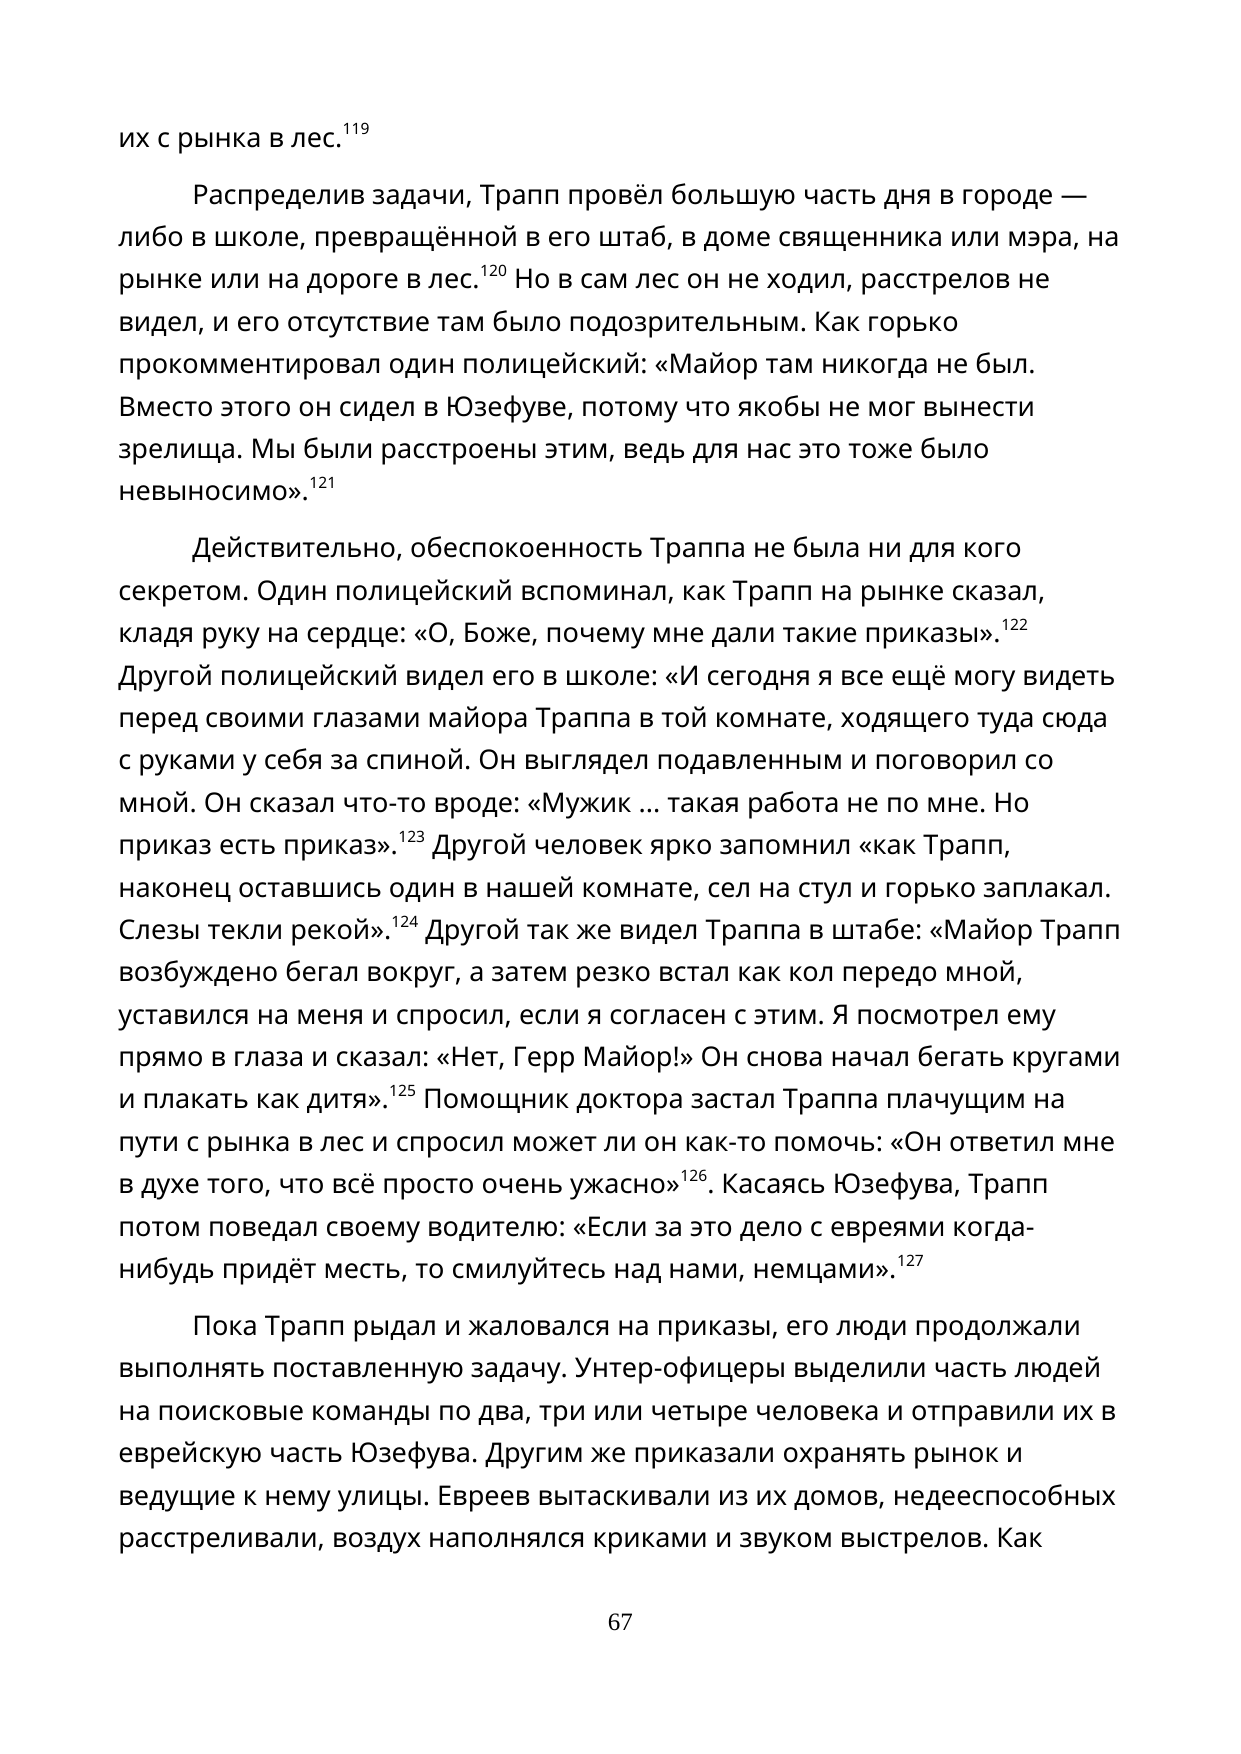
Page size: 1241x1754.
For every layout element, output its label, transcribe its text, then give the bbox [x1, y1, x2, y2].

text Распределив задачи, Трапп провёл большую часть дня в городе — либо в школе, превращённой в его штаб, в доме священника или мэра, на рынке или на дороге в лес. Но в сам лес он не ходил, расстрелов не видел, и его отсутствие там было подозрительным. Как горько прокомментировал один полицейский: «Майор там никогда не был. Вместо этого он сидел в Юзефуве, потому что якобы не мог вынести зрелища. Мы были расстроены этим, ведь для нас это тоже было невыносимо». [118, 175, 1122, 509]
text их с рынка в лес. [118, 118, 1122, 155]
text Пока Трапп рыдал и жаловался на приказы, его люди продолжали выполнять поставленную задачу. Унтер-офицеры выделили часть людей на поисковые команды по два, три или четыре человека и отправили их в еврейскую часть Юзефува. Другим же приказали охранять рынок и ведущие к нему улицы. Евреев вытаскивали из их домов, недееспособных расстреливали, воздух наполнялся криками и звуком выстрелов. Как [118, 1307, 1122, 1555]
text Действительно, обеспокоенность Траппа не была ни для кого секретом. Один полицейский вспоминал, как Трапп на рынке сказал, кладя руку на сердце: «О, Боже, почему мне дали такие приказы». Другой полицейский видел его в школе: «И сегодня я все ещё могу видеть перед своими глазами майора Траппа в той комнате, ходящего туда сюда с руками у себя за спиной. Он выглядел подавленным и поговорил со мной. Он сказал что-то вроде: «Мужик ... такая работа не по мне. Но приказ есть приказ». Другой человек ярко запомнил «как Трапп, наконец оставшись один в нашей комнате, сел на стул и горько заплакал. Слезы текли рекой». Другой так же видел Траппа в штабе: «Майор Трапп возбуждено бегал вокруг, а затем резко встал как кол передо мной, уставился на меня и спросил, если я согласен с этим. Я посмотрел ему прямо в глаза и сказал: «Нет, Герр Майор!» Он снова начал бегать кругами и плакать как дитя». Помощник доктора застал Траппа плачущим на пути с рынка в лес и спросил может ли он как-то помочь: «Он ответил мне в духе того, что всё просто очень ужасно». Касаясь Юзефува, Трапп потом поведал своему водителю: «Если за это дело с евреями когда-нибудь придёт месть, то смилуйтесь над нами, немцами». [118, 529, 1122, 1286]
